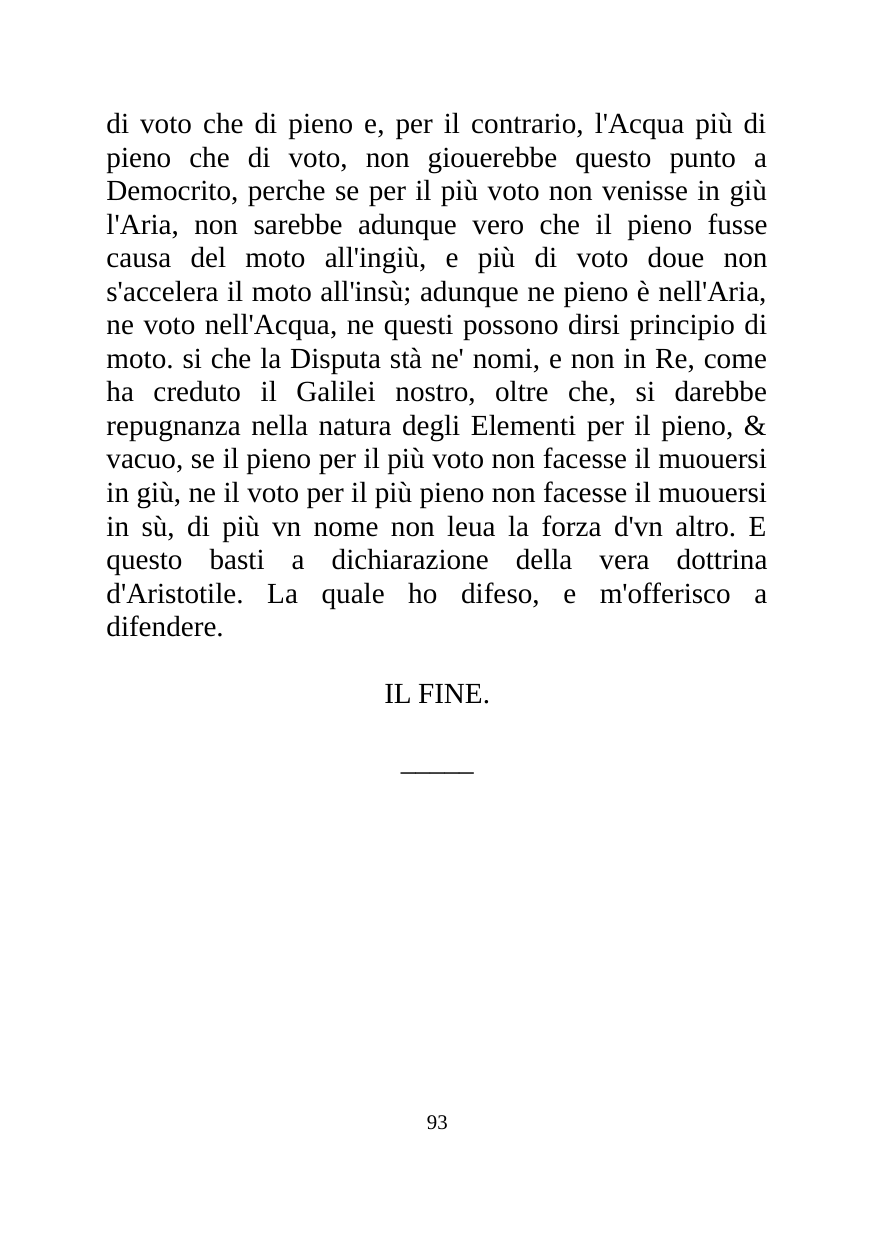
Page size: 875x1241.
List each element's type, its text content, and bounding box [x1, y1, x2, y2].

text _____ [106, 743, 768, 777]
text IL FINE. [106, 676, 768, 710]
text di voto che di pieno e, per il contrario, l'Acqua più di pieno che di voto, non giouerebbe questo punto a Democrito, perche se per il più voto non venisse in giù l'Aria, non sarebbe adunque vero che il pieno fusse causa del moto all'ingiù, e più di voto doue non s'accelera il moto all'insù; adunque ne pieno è nell'Aria, ne voto nell'Acqua, ne questi possono dirsi principio di moto. si che la Disputa stà ne' nomi, e non in Re, come ha creduto il Galilei nostro, oltre che, si darebbe repugnanza nella natura degli Elementi per il pieno, & vacuo, se il pieno per il più voto non facesse il muouersi in giù, ne il voto per il più pieno non facesse il muouersi in sù, di più vn nome non leua la forza d'vn altro. E questo basti a dichiarazione della vera dottrina d'Aristotile. La quale ho difeso, e m'offerisco a difendere. [106, 106, 768, 643]
